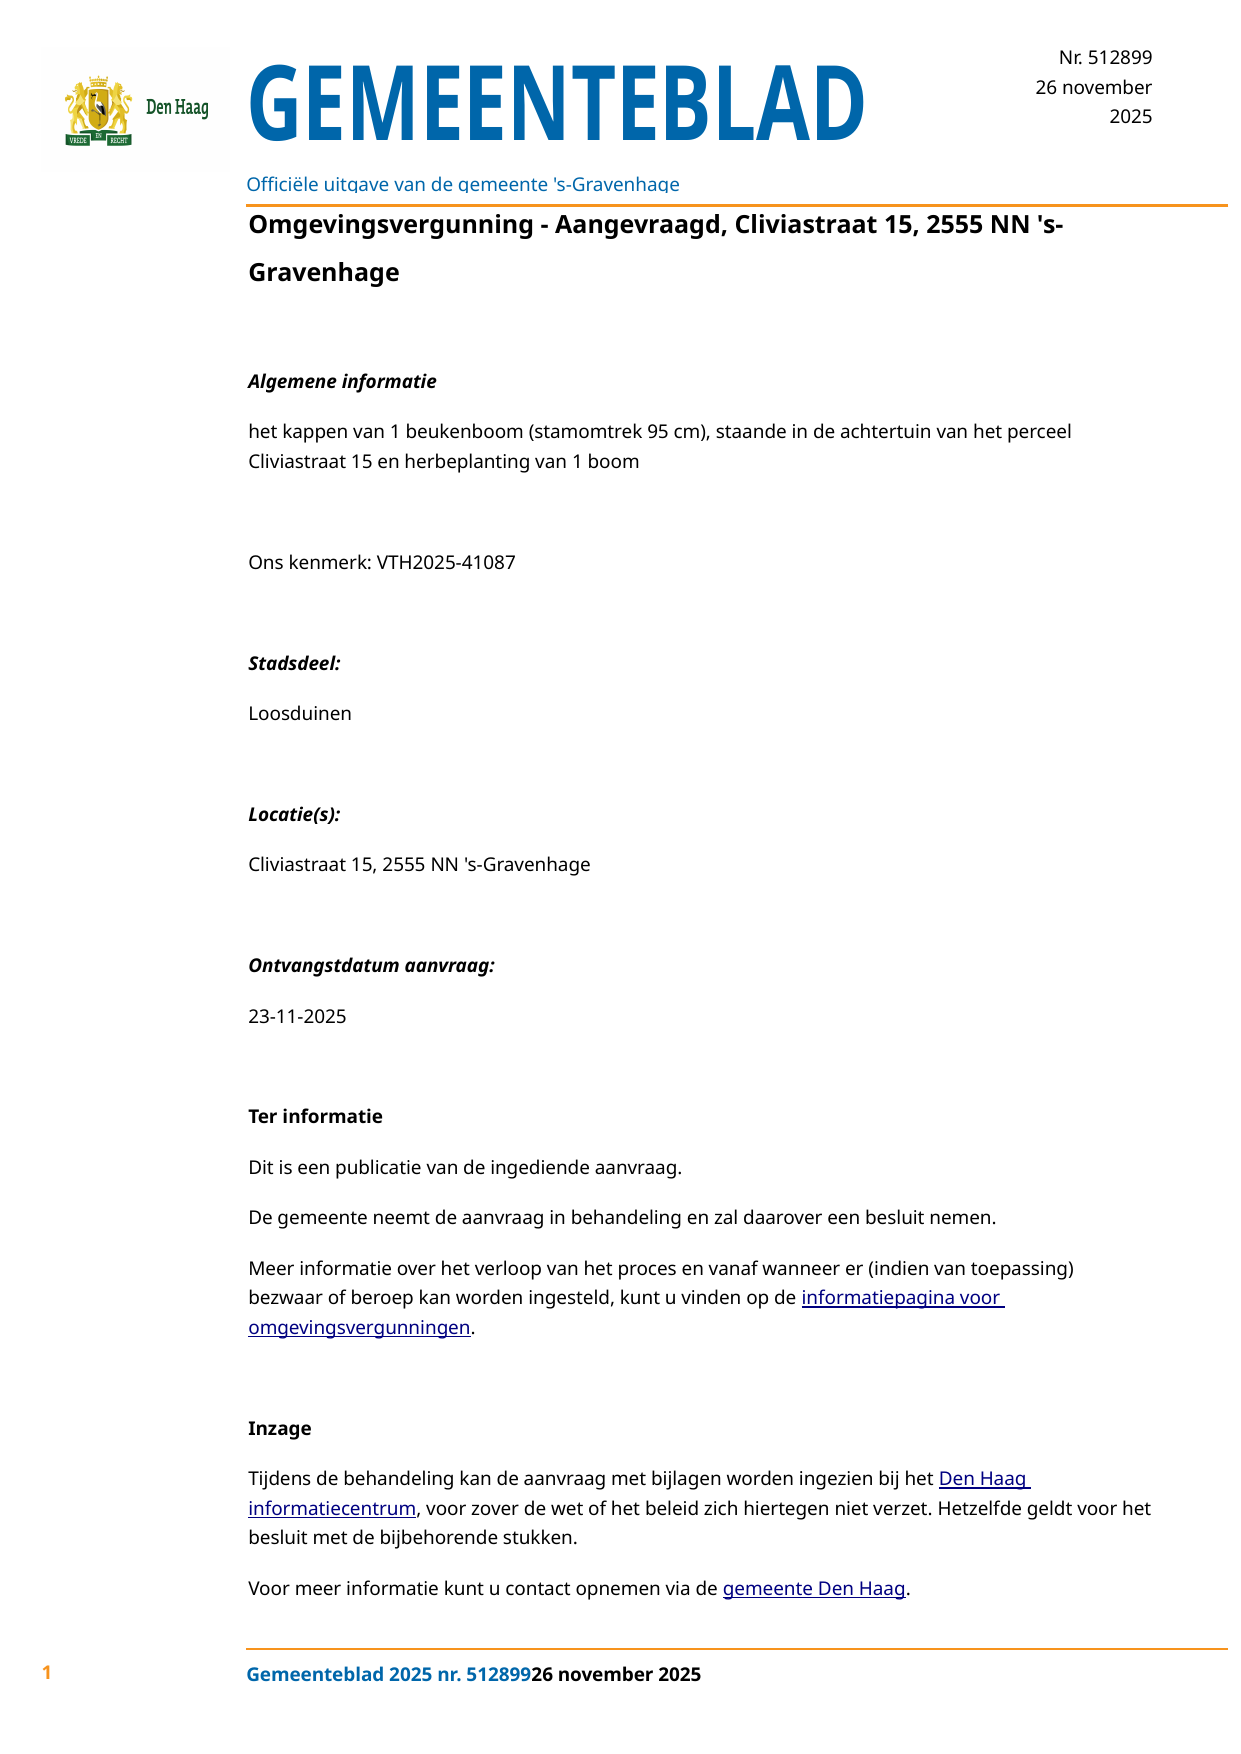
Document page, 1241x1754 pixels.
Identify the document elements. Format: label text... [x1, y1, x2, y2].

text Omgevingsvergunning - Aangevraagd, Cliviastraat 15, 2555 NN 's-Gravenhage [248, 207, 1152, 288]
text Locatie(s): [248, 801, 1152, 827]
text Dit is een publicatie van de ingediende aanvraag. [248, 1154, 1152, 1180]
text Tijdens de behandeling kan de aanvraag met bijlagen worden ingezien bij het Den Haag informatiecentrum, voor zover de wet of het beleid zich hiertegen niet verzet. Hetzelfde geldt voor het besluit met de bijbehorende stukken. [248, 1465, 1152, 1550]
text De gemeente neemt de aanvraag in behandeling en zal daarover een besluit nemen. [248, 1204, 1152, 1230]
picture [41, 47, 231, 172]
text Voor meer informatie kunt u contact opnemen via de gemeente Den Haag. [248, 1575, 1152, 1601]
text Cliviastraat 15, 2555 NN 's-Gravenhage [248, 852, 1152, 877]
text 23-11-2025 [248, 1003, 1152, 1029]
text Inzage [248, 1415, 1152, 1441]
text Stadsdeel: [248, 650, 1152, 676]
text het kappen van 1 beukenboom (stamomtrek 95 cm), staande in de achtertuin van het perceel Cliviastraat 15 en herbeplanting van 1 boom [248, 419, 1152, 474]
text Meer informatie over het verloop van het proces en vanaf wanneer er (indien van toepassing) bezwaar of beroep kan worden ingesteld, kunt u vinden op de informatiepagina voor omgevingsvergunningen. [248, 1255, 1152, 1340]
text Ons kenmerk: VTH2025-41087 [248, 549, 1152, 575]
text Ter informatie [248, 1104, 1152, 1129]
text Algemene informatie [248, 368, 1152, 394]
text Ontvangstdatum aanvraag: [248, 952, 1152, 978]
text Loosduinen [248, 700, 1152, 726]
